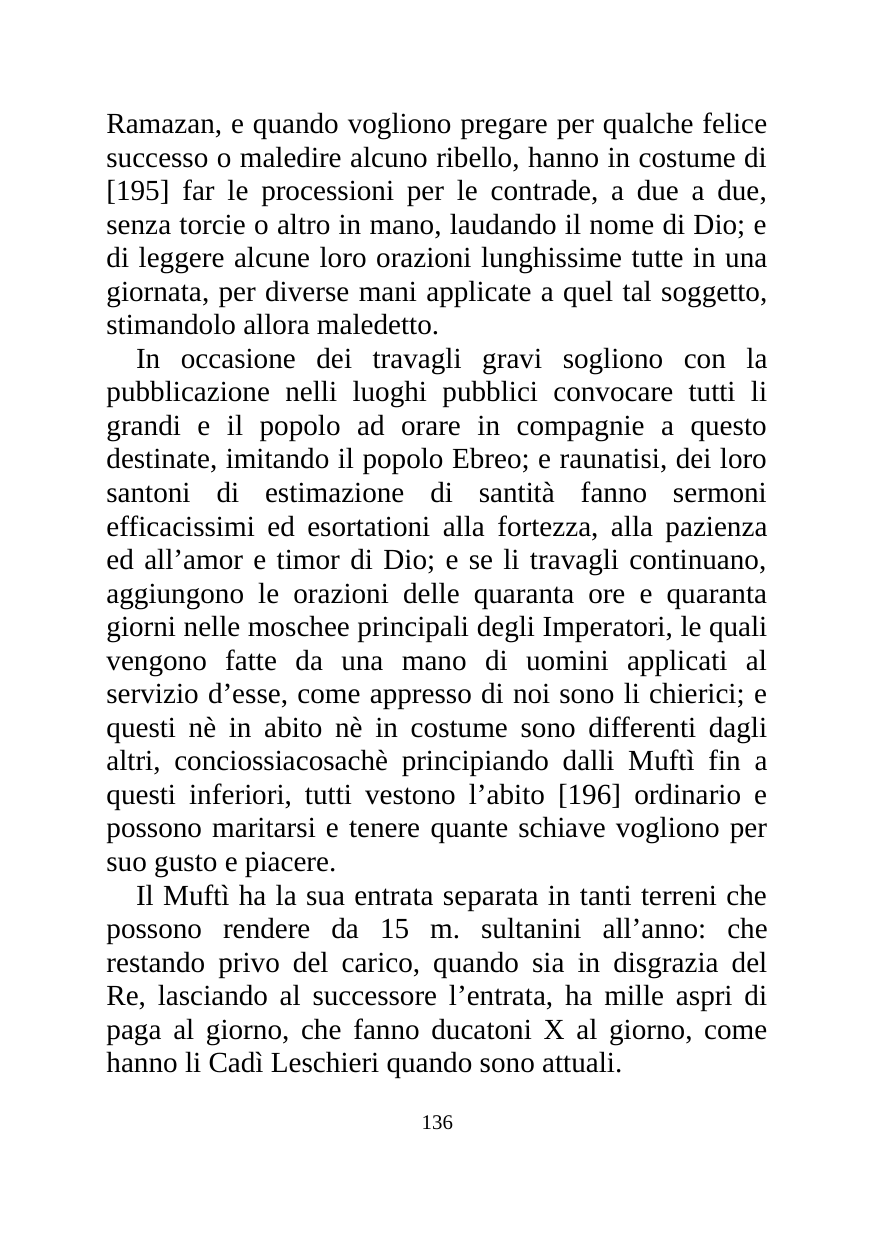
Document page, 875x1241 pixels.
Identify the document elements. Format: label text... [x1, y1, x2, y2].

text In occasione dei travagli gravi sogliono con la pubblicazione nelli luoghi pubblici convocare tutti li grandi e il popolo ad orare in compagnie a questo destinate, imitando il popolo Ebreo; e raunatisi, dei loro santoni di estimazione di santità fanno sermoni efficacissimi ed esortationi alla fortezza, alla pazienza ed all’amor e timor di Dio; e se li travagli continuano, aggiungono le orazioni delle quaranta ore e quaranta giorni nelle moschee principali degli Imperatori, le quali vengono fatte da una mano di uomini applicati al servizio d’esse, come appresso di noi sono li chierici; e questi nè in abito nè in costume sono differenti dagli altri, conciossiacosachè principiando dalli Muftì fin a questi inferiori, tutti vestono l’abito [196] ordinario e possono maritarsi e tenere quante schiave vogliono per suo gusto e piacere. [106, 341, 768, 878]
text Il Muftì ha la sua entrata separata in tanti terreni che possono rendere da 15 m. sultanini all’anno: che restando privo del carico, quando sia in disgrazia del Re, lasciando al successore l’entrata, ha mille aspri di paga al giorno, che fanno ducatoni X al giorno, come hanno li Cadì Leschieri quando sono attuali. [106, 878, 768, 1079]
text Ramazan, e quando vogliono pregare per qualche felice successo o maledire alcuno ribello, hanno in costume di [195] far le processioni per le contrade, a due a due, senza torcie o altro in mano, laudando il nome di Dio; e di leggere alcune loro orazioni lunghissime tutte in una giornata, per diverse mani applicate a quel tal soggetto, stimandolo allora maledetto. [106, 106, 768, 341]
